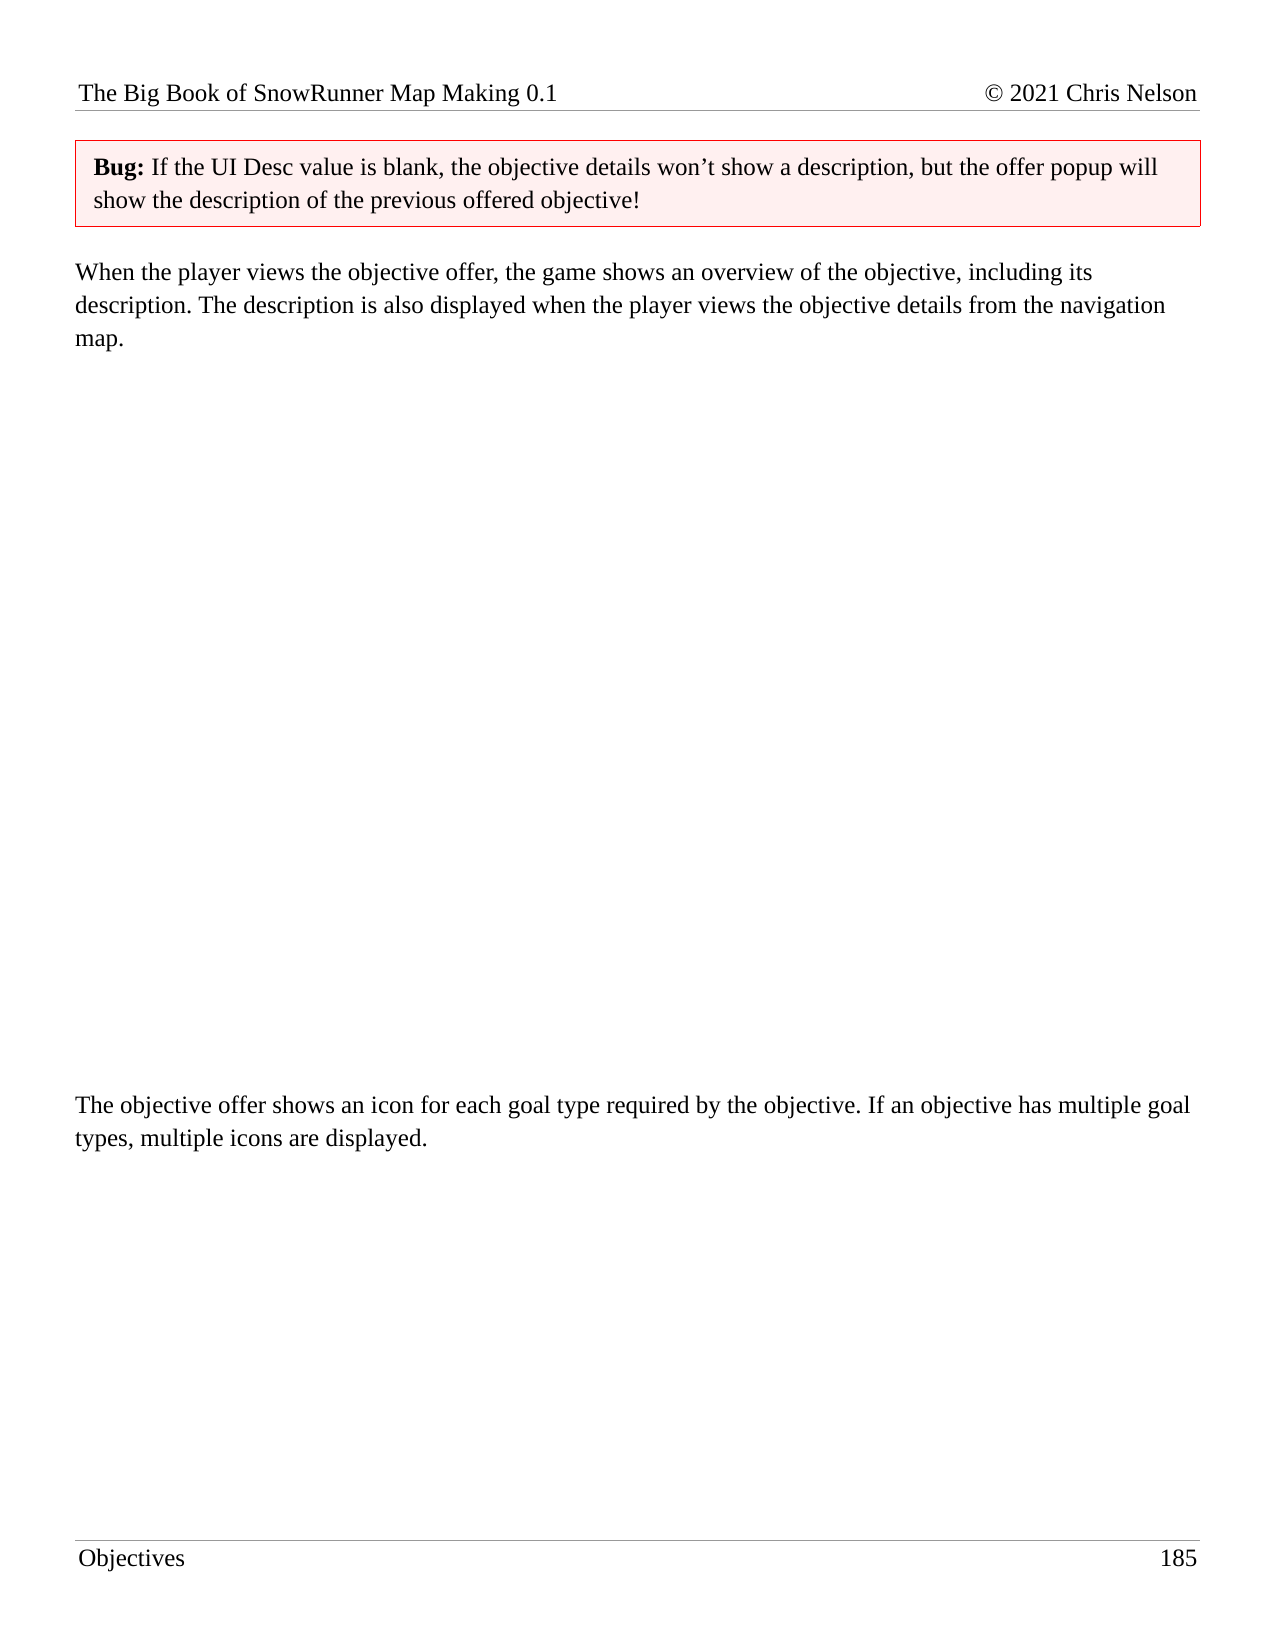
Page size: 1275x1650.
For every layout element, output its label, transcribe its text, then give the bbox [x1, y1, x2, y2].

text The objective offer shows an icon for each goal type required by the objective. If an objective has multiple goal types, multiple icons are displayed. [75, 1090, 1200, 1152]
text When the player views the objective offer, the game shows an overview of the objective, including its description. The description is also displayed when the player views the objective details from the navigation map. [75, 257, 1200, 352]
list If the UI Desc value is blank, the objective details won’t show a description, but the offer popup will show the description of the previous offered objective! [76, 141, 1200, 226]
